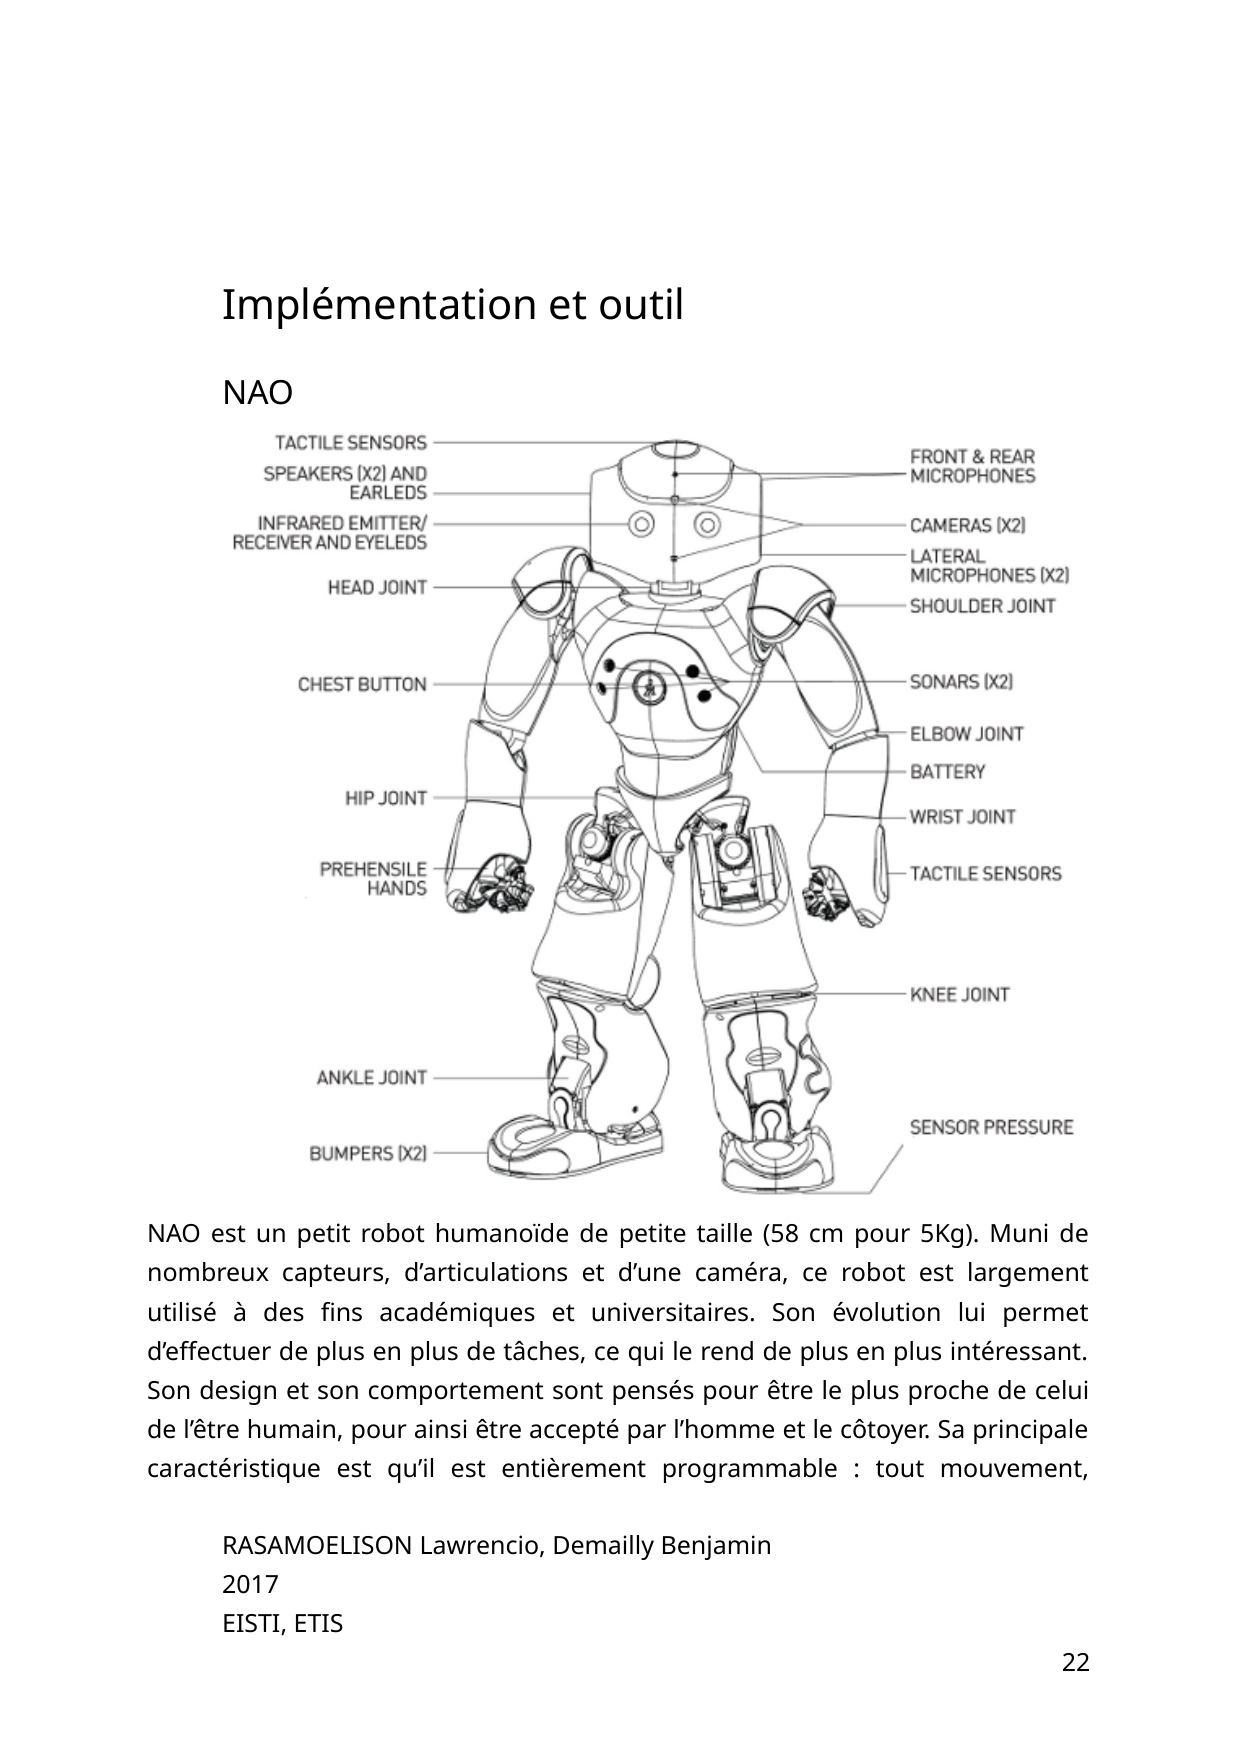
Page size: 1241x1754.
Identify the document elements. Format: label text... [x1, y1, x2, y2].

subtitle Implémentation et outil [222, 274, 1090, 331]
picture [226, 426, 1087, 1211]
subtitle NAO [222, 369, 1090, 414]
text NAO est un petit robot humanoïde de petite taille (58 cm pour 5Kg). Muni de nombreux capteurs, d’articulations et d’une caméra, ce robot est largement utilisé à des fins académiques et universitaires. Son évolution lui permet d’effectuer de plus en plus de tâches, ce qui le rend de plus en plus intéressant. Son design et son comportement sont pensés pour être le plus proche de celui de l’être humain, pour ainsi être accepté par l’homme et le côtoyer. Sa principale caractéristique est qu’il est entièrement programmable : tout mouvement, [147, 1216, 1090, 1485]
